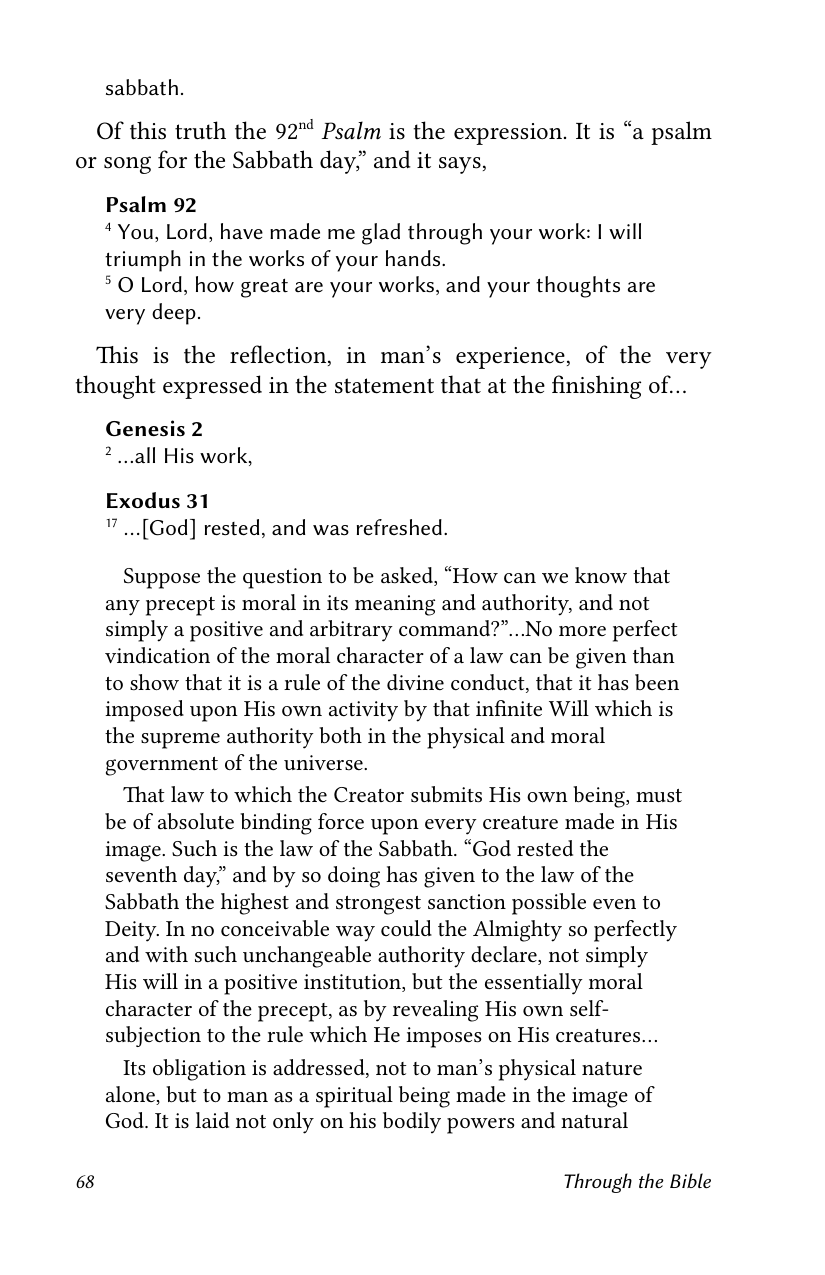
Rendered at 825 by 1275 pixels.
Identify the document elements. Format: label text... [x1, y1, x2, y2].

text Genesis 2 [105, 416, 712, 442]
text Its obligation is addressed, not to man’s physical nature alone, but to man as a spiritual being made in the image of God. It is laid not only on his bodily powers and natural [105, 1055, 682, 1134]
text That law to which the Creator submits His own being, must be of absolute binding force upon every creature made in His image. Such is the law of the Sabbath. “God rested the seventh day,” and by so doing has given to the law of the Sabbath the highest and strongest sanction possible even to Deity. In no conceivable way could the Almighty so perfectly and with such unchangeable authority declare, not simply His will in a positive institution, but the essentially moral character of the precept, as by revealing His own self-subjection to the rule which He imposes on His creatures... [105, 782, 682, 1048]
text 17 ...[God] rested, and was refreshed. [105, 515, 682, 541]
text Exodus 31 [105, 488, 712, 514]
text Of this truth the 92nd Psalm is the expression. It is “a psalm or song for the Sabbath day,” and it says, [75, 117, 712, 175]
text sabbath. [105, 75, 682, 101]
text Suppose the question to be asked, “How can we know that any precept is moral in its meaning and authority, and not simply a positive and arbitrary command?”...No more perfect vindication of the moral character of a law can be given than to show that it is a rule of the divine conduct, that it has been imposed upon His own activity by that infinite Will which is the supreme authority both in the physical and moral government of the universe. [105, 563, 682, 776]
text This is the reflection, in man’s experience, of the very thought expressed in the statement that at the finishing of… [75, 341, 712, 399]
text 2 ...all His work, [105, 443, 682, 469]
text Psalm 92 [105, 191, 712, 218]
text 5 O Lord, how great are your works, and your thoughts are very deep. [105, 272, 682, 325]
text 4 You, Lord, have made me glad through your work: I will triumph in the works of your hands. [105, 219, 682, 272]
